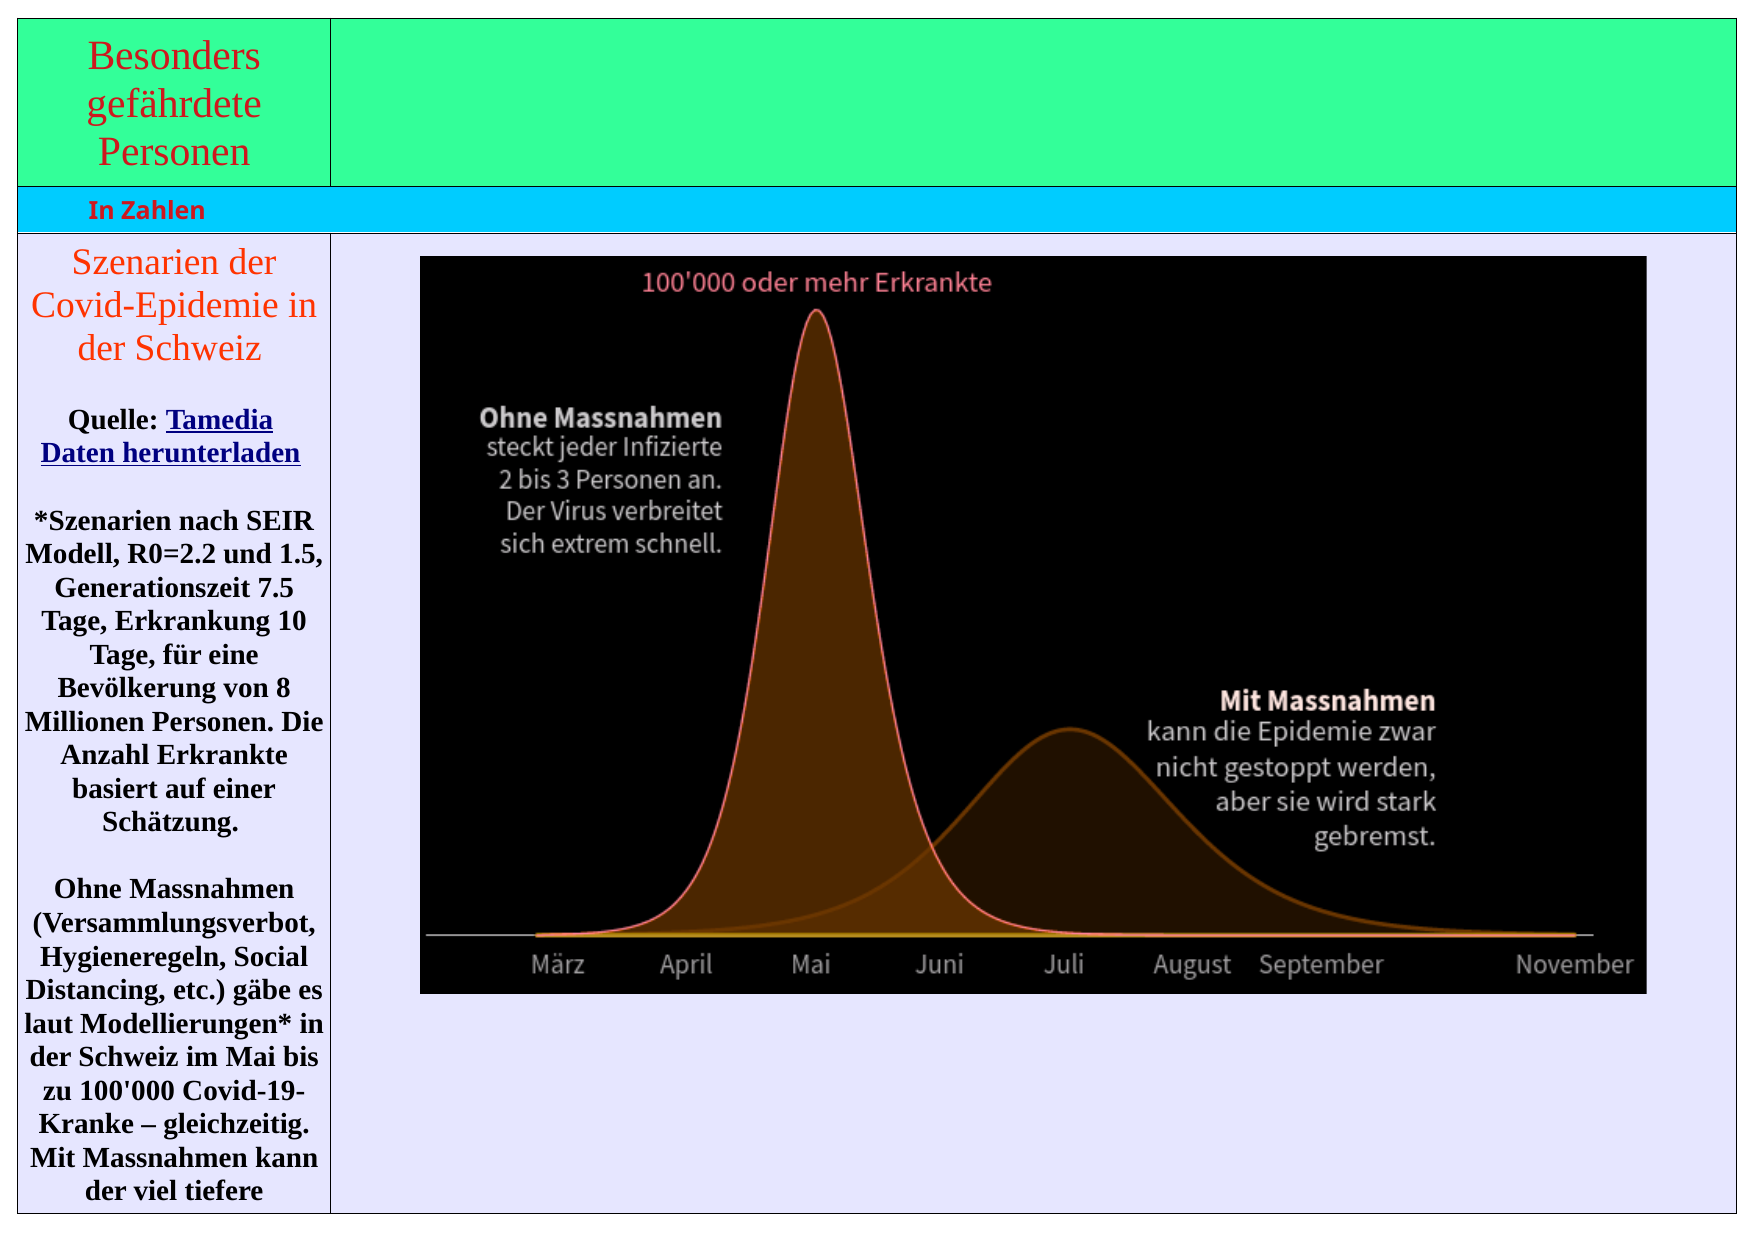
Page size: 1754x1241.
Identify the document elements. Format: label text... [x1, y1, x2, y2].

table_cell Besonders gefährdete Personen [18, 19, 330, 186]
table_cell In Zahlen [18, 187, 1736, 232]
table_cell [331, 19, 1736, 186]
table_cell Szenarien der Covid-Epidemie in der Schweiz Quelle: Tamedia Daten herunterladen *Szenarien nach SEIR Modell, R0=2.2 und 1.5, Generationszeit 7.5 Tage, Erkrankung 10 Tage, für eine Bevölkerung von 8 Millionen Personen. Die Anzahl Erkrankte basiert auf einer Schätzung. Ohne Massnahmen (Versammlungsverbot, Hygieneregeln, Social Distancing, etc.) gäbe es laut Modellierungen* in der Schweiz im Mai bis zu 100'000 Covid-19-Kranke – gleichzeitig. Mit Massnahmen kann der viel tiefere [18, 234, 330, 1213]
picture [420, 256, 1647, 994]
table_cell [331, 234, 1736, 1213]
